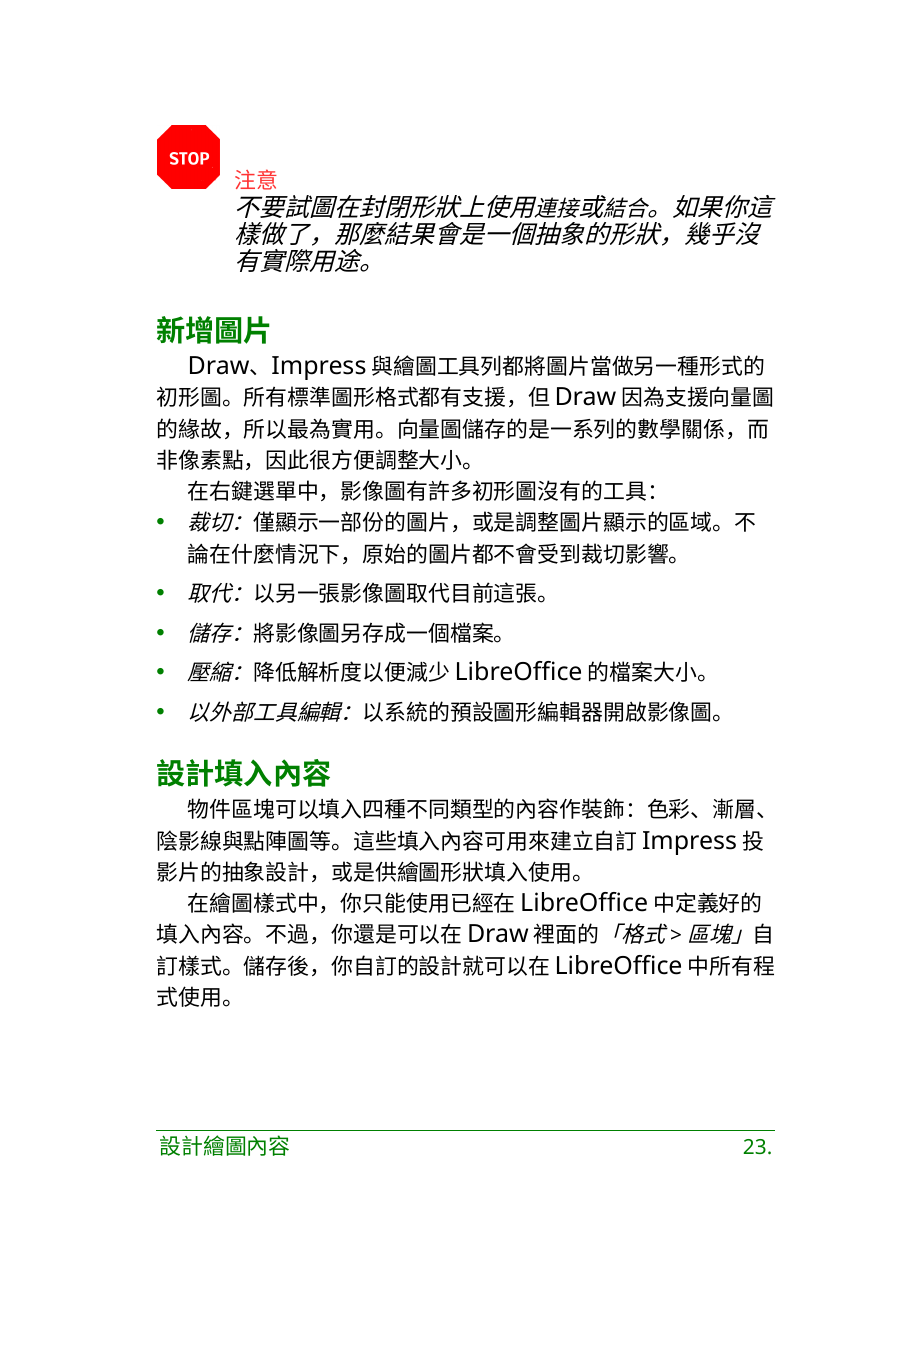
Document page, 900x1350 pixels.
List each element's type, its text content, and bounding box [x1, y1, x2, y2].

list 取代：以另一張影像圖取代目前這張。 [156, 577, 775, 608]
text 不要試圖在封閉形狀上使用連接或結合。如果你這樣做了，那麼結果會是一個抽象的形狀，幾乎沒有實際用途。 [234, 195, 775, 276]
subtitle 設計填入內容 [156, 751, 775, 793]
picture [157, 125, 220, 189]
list 壓縮：降低解析度以便減少LibreOffice的檔案大小。 [156, 656, 775, 687]
text 物件區塊可以填入四種不同類型的內容作裝飾：色彩、漸層、陰影線與點陣圖等。這些填入內容可用來建立自訂Impress投影片的抽象設計，或是供繪圖形狀填入使用。 [156, 793, 775, 887]
list 儲存：將影像圖另存成一個檔案。 [156, 616, 775, 647]
list 裁切：僅顯示一部份的圖片，或是調整圖片顯示的區域。不論在什麼情況下，原始的圖片都不會受到裁切影響。 [156, 506, 775, 568]
text Draw、Impress與繪圖工具列都將圖片當做另一種形式的初形圖。所有標準圖形格式都有支援，但Draw因為支援向量圖的緣故，所以最為實用。向量圖儲存的是一系列的數學關係，而非像素點，因此很方便調整大小。 [156, 349, 775, 474]
text 在右鍵選單中，影像圖有許多初形圖沒有的工具： [156, 474, 775, 506]
list 以外部工具編輯：以系統的預設圖形編輯器開啟影像圖。 [156, 695, 775, 727]
list 注意 [156, 125, 775, 195]
text 在繪圖樣式中，你只能使用已經在LibreOffice中定義好的填入內容。不過，你還是可以在Draw裡面的「格式 > 區塊」自訂樣式。儲存後，你自訂的設計就可以在LibreOffice中所有程式使用。 [156, 887, 775, 1012]
subtitle 新增圖片 [156, 307, 775, 349]
